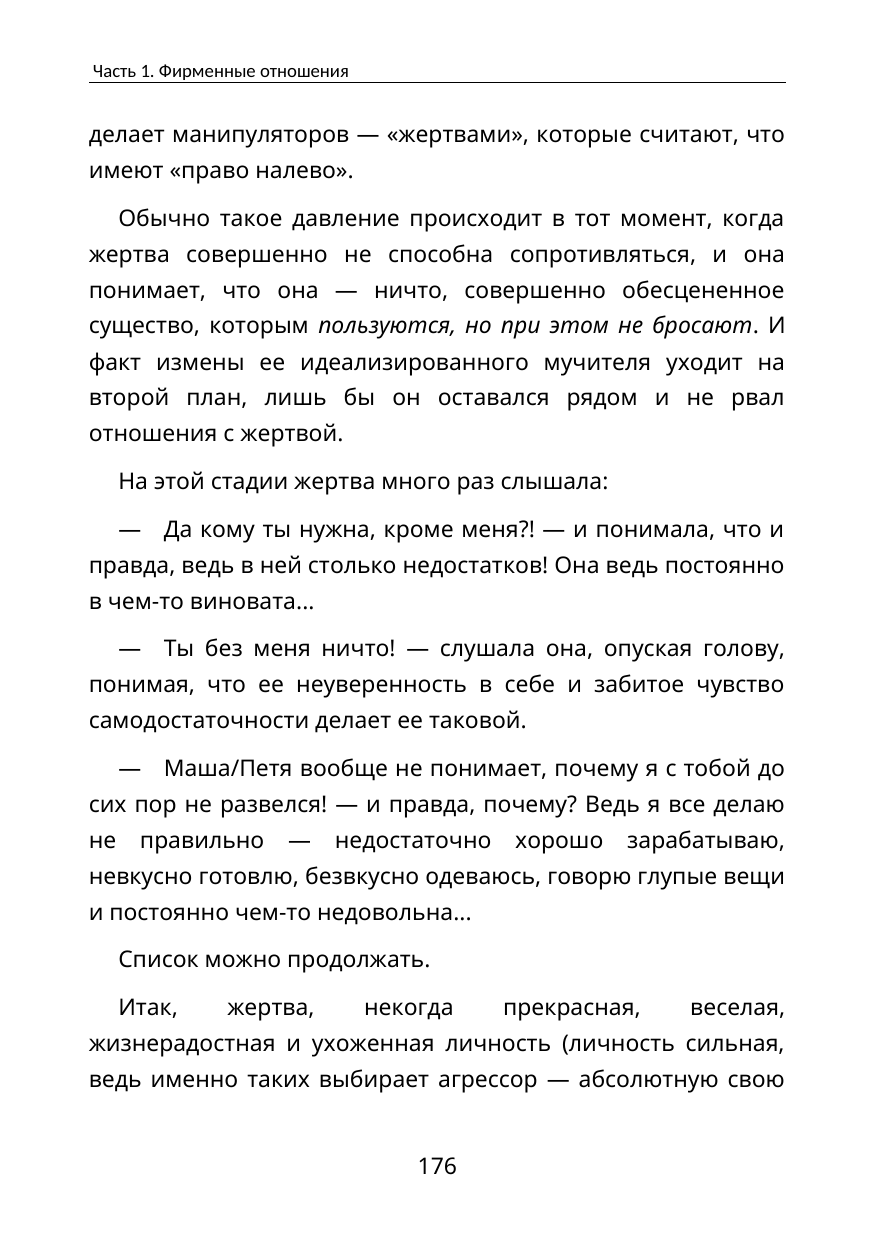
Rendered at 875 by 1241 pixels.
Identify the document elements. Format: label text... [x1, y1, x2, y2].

list Маша/Петя вообще не понимает, почему я с тобой до сих пор не развелся! — и правда, почему? Ведь я все делаю не правильно — недостаточно хорошо зарабатываю, невкусно готовлю, безвкусно одеваюсь, говорю глупые вещи и постоянно чем-то недовольна... [88, 752, 786, 927]
text Итак, жертва, некогда прекрасная, веселая, жизнерадостная и ухоженная личность (личность сильная, ведь именно таких выбирает агрессор — абсолютную свою [88, 991, 786, 1094]
text Обычно такое давление происходит в тот момент, когда жертва совершенно не способна сопротивляться, и она понимает, что она — ничто, совершенно обесцененное существо, которым пользуются, но при этом не бросают. И факт измены ее идеализированного мучителя уходит на второй план, лишь бы он оставался рядом и не рвал отношения с жертвой. [88, 202, 786, 448]
text Список можно продолжать. [88, 943, 786, 974]
list Да кому ты нужна, кроме меня?! — и понимала, что и правда, ведь в ней столько недостатков! Она ведь постоянно в чем-то виновата... [88, 513, 786, 616]
list Ты без меня ничто! — слушала она, опуская голову, понимая, что ее неуверенность в себе и забитое чувство самодостаточности делает ее таковой. [88, 632, 786, 735]
text делает манипуляторов — «жертвами», которые считают, что имеют «право налево». [88, 118, 786, 185]
text На этой стадии жертва много раз слышала: [88, 465, 786, 496]
